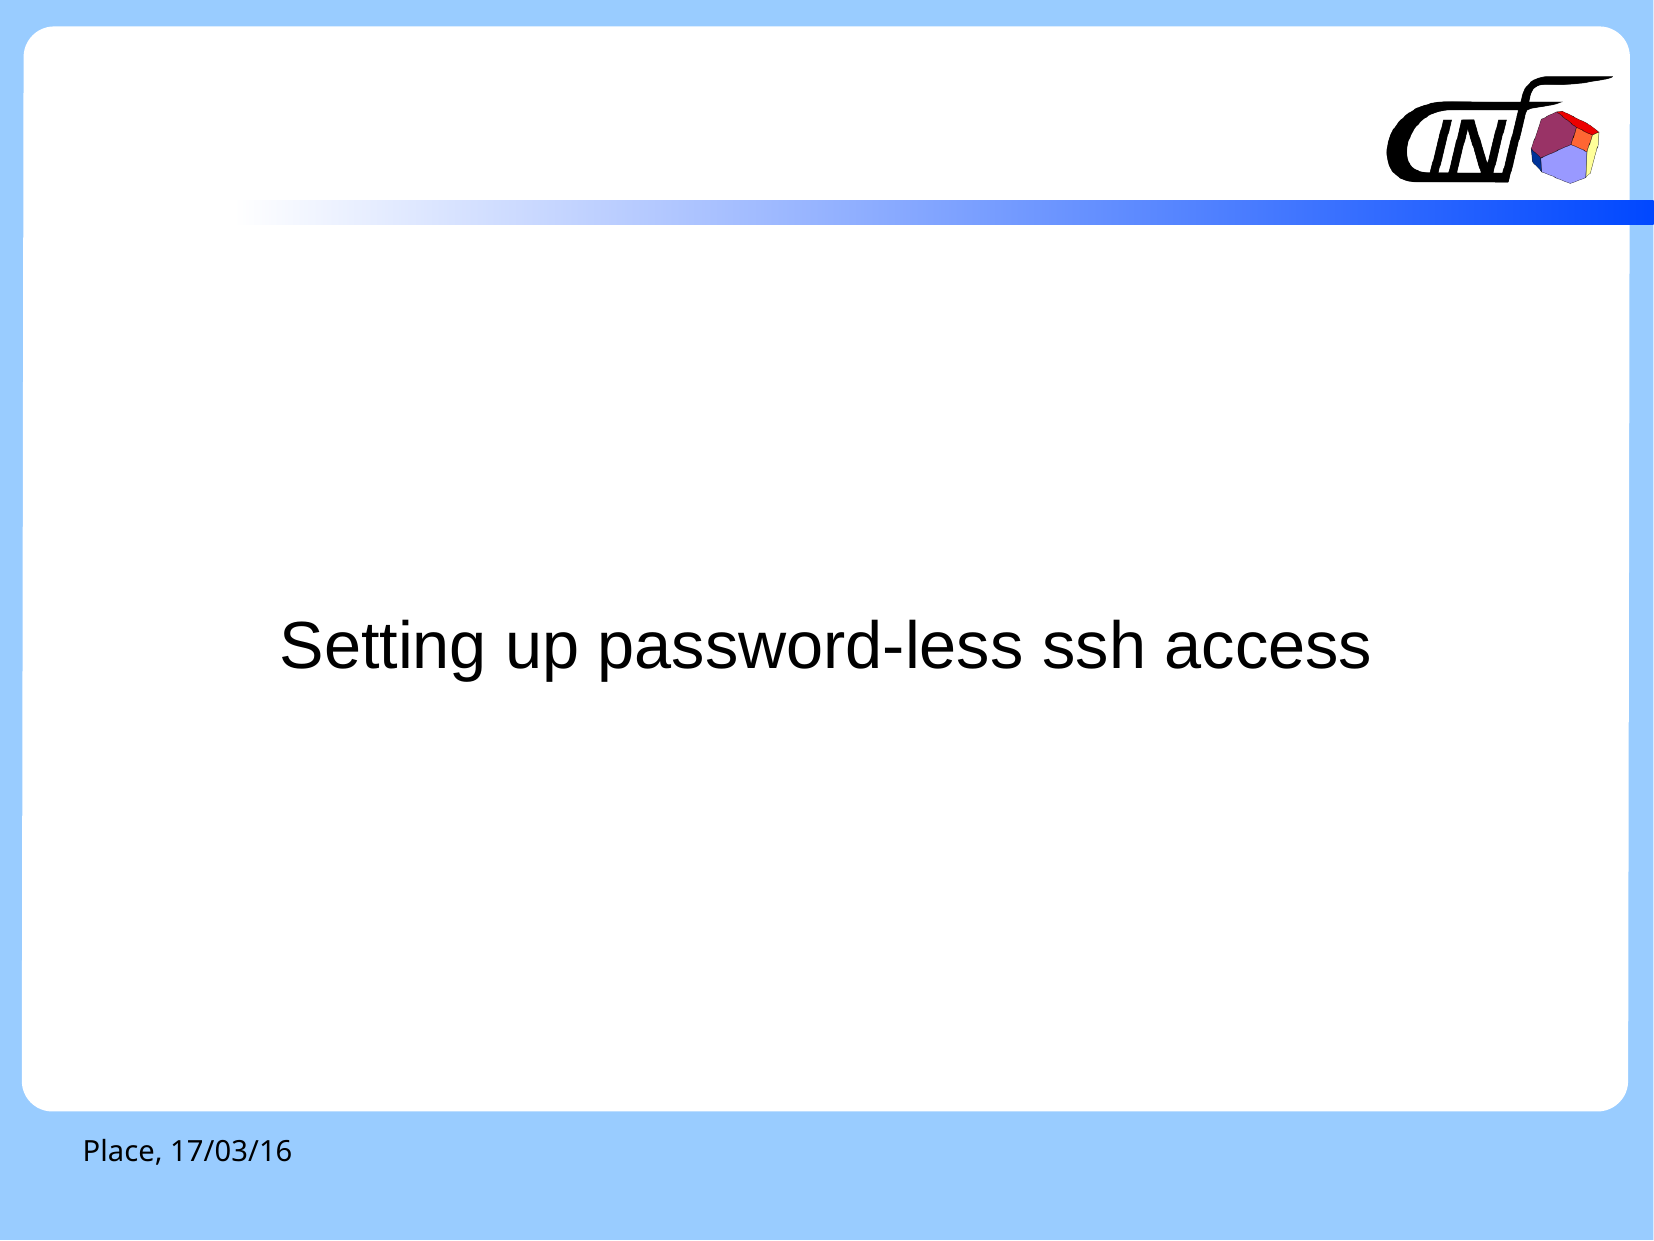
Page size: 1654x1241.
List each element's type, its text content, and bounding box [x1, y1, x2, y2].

picture [1386, 76, 1613, 184]
subtitle Setting up password-less ssh access [82, 236, 1571, 1055]
